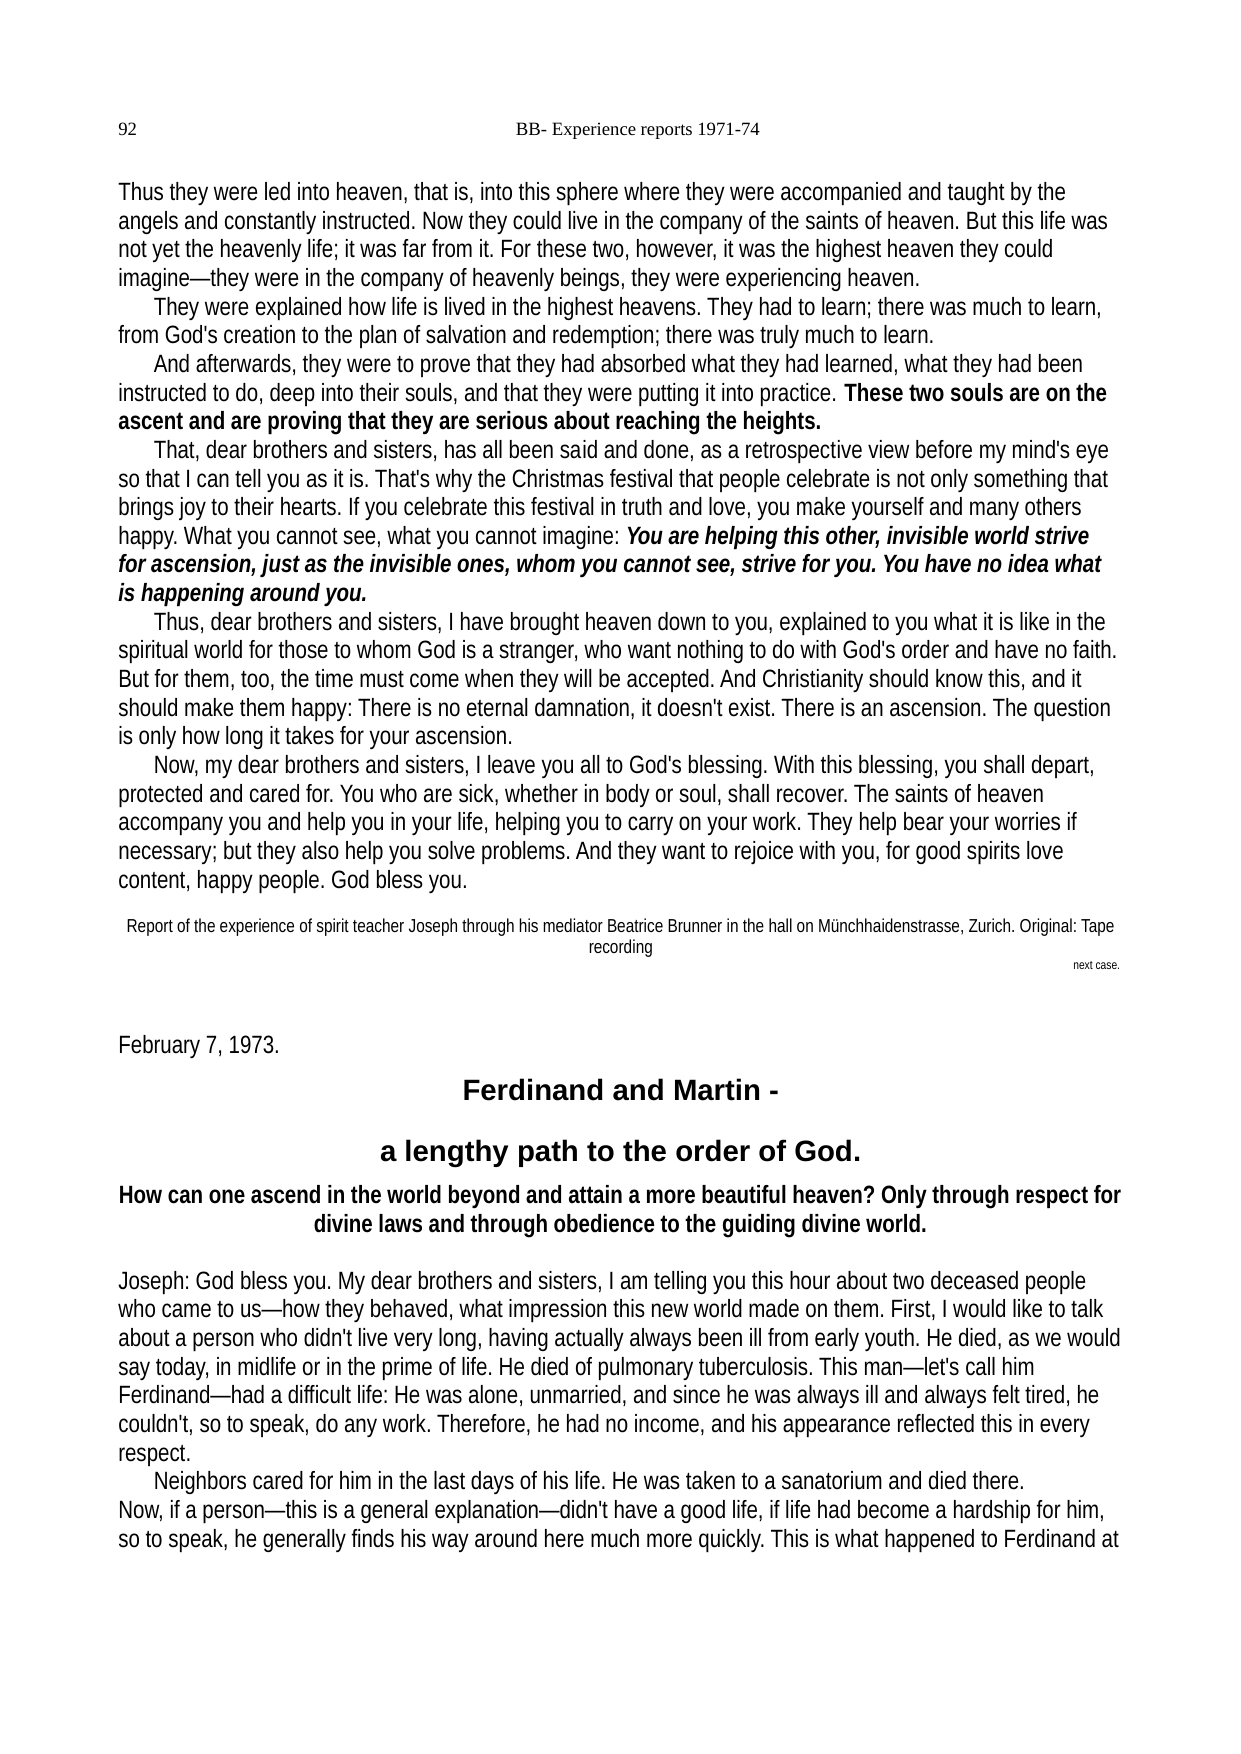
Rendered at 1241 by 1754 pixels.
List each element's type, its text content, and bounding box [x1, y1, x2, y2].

text Neighbors cared for him in the last days of his life. He was taken to a sanatorium and died there. [118, 1466, 1123, 1495]
text Thus, dear brothers and sisters, I have brought heaven down to you, explained to you what it is like in the spiritual world for those to whom God is a stranger, who want nothing to do with God's order and have no faith. But for them, too, the time must come when they will be accepted. And Christianity should know this, and it should make them happy: There is no eternal damnation, it doesn't exist. There is an ascension. The question is only how long it takes for your ascension. [118, 607, 1123, 750]
text That, dear brothers and sisters, has all been said and done, as a retrospective view before my mind's eye so that I can tell you as it is. That's why the Christmas festival that people celebrate is not only something that brings joy to their hearts. If you celebrate this festival in truth and love, you make yourself and many others happy. What you cannot see, what you cannot imagine: You are helping this other, invisible world strive for ascension, just as the invisible ones, whom you cannot see, strive for you. You have no idea what is happening around you. [118, 435, 1123, 607]
text Joseph: God bless you. My dear brothers and sisters, I am telling you this hour about two deceased people who came to us—how they behaved, what impression this new world made on them. First, I would like to talk about a person who didn't live very long, having actually always been ill from early youth. He died, as we would say today, in midlife or in the prime of life. He died of pulmonary tuberculosis. This man—let's call him Ferdinand—had a difficult life: He was alone, unmarried, and since he was always ill and always felt tired, he couldn't, so to speak, do any work. Therefore, he had no income, and his appearance reflected this in every respect. [118, 1266, 1123, 1466]
text And afterwards, they were to prove that they had absorbed what they had learned, what they had been instructed to do, deep into their souls, and that they were putting it into practice. These two souls are on the ascent and are proving that they are serious about reaching the heights. [118, 349, 1123, 435]
text Now, if a person—this is a general explanation—didn't have a good life, if life had become a hardship for him, so to speak, he generally finds his way around here much more quickly. This is what happened to Ferdinand at [118, 1495, 1123, 1552]
subtitle a lengthy path to the order of God. [118, 1134, 1123, 1167]
text Report of the experience of spirit teacher Joseph through his mediator Beatrice Brunner in the hall on Münchhaidenstrasse, Zurich. Original: Tape recording [118, 915, 1123, 958]
text next case. [118, 958, 1123, 972]
subtitle Ferdinand and Martin - [118, 1073, 1123, 1107]
text February 7, 1973. [118, 1029, 1123, 1058]
text Thus they were led into heaven, that is, into this sphere where they were accompanied and taught by the angels and constantly instructed. Now they could live in the company of the saints of heaven. But this life was not yet the heavenly life; it was far from it. For these two, however, it was the highest heaven they could imagine—they were in the company of heavenly beings, they were experiencing heaven. [118, 177, 1123, 292]
text How can one ascend in the world beyond and attain a more beautiful heaven? Only through respect for divine laws and through obedience to the guiding divine world. [118, 1180, 1123, 1237]
text Now, my dear brothers and sisters, I leave you all to God's blessing. With this blessing, you shall depart, protected and cared for. You who are sick, whether in body or soul, shall recover. The saints of heaven accompany you and help you in your life, helping you to carry on your work. They help bear your worries if necessary; but they also help you solve problems. And they want to rejoice with you, for good spirits love content, happy people. God bless you. [118, 750, 1123, 893]
text They were explained how life is lived in the highest heavens. They had to learn; there was much to learn, from God's creation to the plan of salvation and redemption; there was truly much to learn. [118, 292, 1123, 349]
